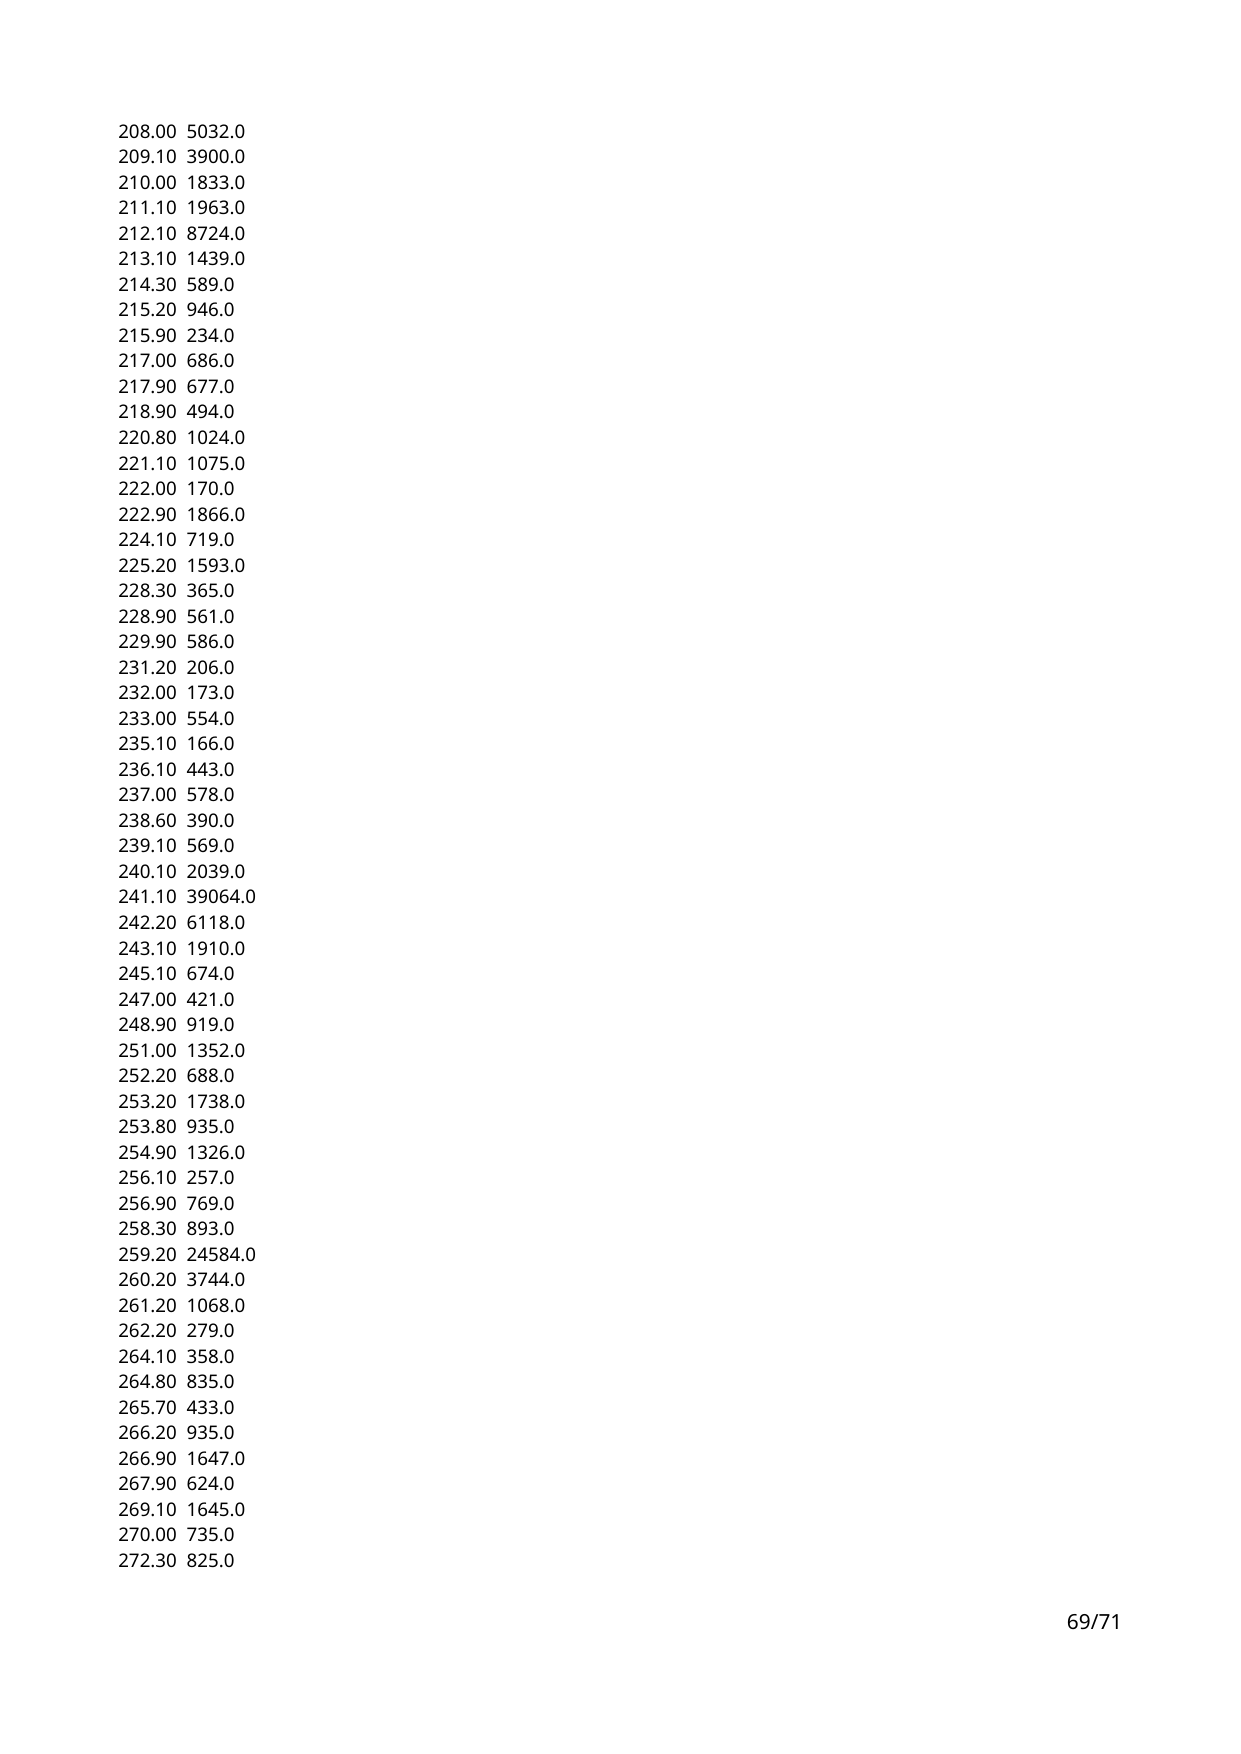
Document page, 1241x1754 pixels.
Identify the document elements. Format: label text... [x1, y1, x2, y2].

text 253.20 1738.0 [118, 1088, 1122, 1113]
text 240.10 2039.0 [118, 858, 1122, 884]
text 238.60 390.0 [118, 807, 1122, 833]
text 264.10 358.0 [118, 1343, 1122, 1369]
text 237.00 578.0 [118, 782, 1122, 807]
text 252.20 688.0 [118, 1062, 1122, 1088]
text 222.90 1866.0 [118, 501, 1122, 526]
text 254.90 1326.0 [118, 1139, 1122, 1164]
text 217.00 686.0 [118, 348, 1122, 373]
text 260.20 3744.0 [118, 1267, 1122, 1292]
text 215.20 946.0 [118, 297, 1122, 322]
text 261.20 1068.0 [118, 1292, 1122, 1318]
text 256.10 257.0 [118, 1164, 1122, 1190]
text 251.00 1352.0 [118, 1037, 1122, 1062]
text 241.10 39064.0 [118, 884, 1122, 909]
text 236.10 443.0 [118, 756, 1122, 782]
text 272.30 825.0 [118, 1547, 1122, 1573]
text 231.20 206.0 [118, 654, 1122, 679]
text 267.90 624.0 [118, 1471, 1122, 1496]
text 259.20 24584.0 [118, 1241, 1122, 1267]
text 229.90 586.0 [118, 628, 1122, 654]
text 265.70 433.0 [118, 1394, 1122, 1420]
text 256.90 769.0 [118, 1190, 1122, 1216]
text 214.30 589.0 [118, 271, 1122, 297]
text 248.90 919.0 [118, 1011, 1122, 1037]
text 243.10 1910.0 [118, 935, 1122, 960]
text 212.10 8724.0 [118, 220, 1122, 246]
text 233.00 554.0 [118, 705, 1122, 731]
text 208.00 5032.0 [118, 118, 1122, 144]
text 228.30 365.0 [118, 577, 1122, 603]
text 215.90 234.0 [118, 322, 1122, 348]
text 262.20 279.0 [118, 1318, 1122, 1343]
text 266.90 1647.0 [118, 1445, 1122, 1471]
text 213.10 1439.0 [118, 246, 1122, 271]
text 270.00 735.0 [118, 1522, 1122, 1547]
text 239.10 569.0 [118, 833, 1122, 858]
text 266.20 935.0 [118, 1420, 1122, 1445]
text 220.80 1024.0 [118, 424, 1122, 450]
text 228.90 561.0 [118, 603, 1122, 628]
text 224.10 719.0 [118, 526, 1122, 552]
text 221.10 1075.0 [118, 450, 1122, 475]
text 253.80 935.0 [118, 1113, 1122, 1139]
text 209.10 3900.0 [118, 144, 1122, 169]
text 218.90 494.0 [118, 399, 1122, 424]
text 247.00 421.0 [118, 986, 1122, 1011]
text 225.20 1593.0 [118, 552, 1122, 577]
text 258.30 893.0 [118, 1216, 1122, 1241]
text 211.10 1963.0 [118, 195, 1122, 220]
text 232.00 173.0 [118, 679, 1122, 705]
text 242.20 6118.0 [118, 909, 1122, 935]
text 235.10 166.0 [118, 731, 1122, 756]
text 217.90 677.0 [118, 373, 1122, 399]
text 269.10 1645.0 [118, 1496, 1122, 1522]
text 222.00 170.0 [118, 475, 1122, 501]
text 210.00 1833.0 [118, 169, 1122, 195]
text 264.80 835.0 [118, 1369, 1122, 1394]
text 245.10 674.0 [118, 960, 1122, 986]
